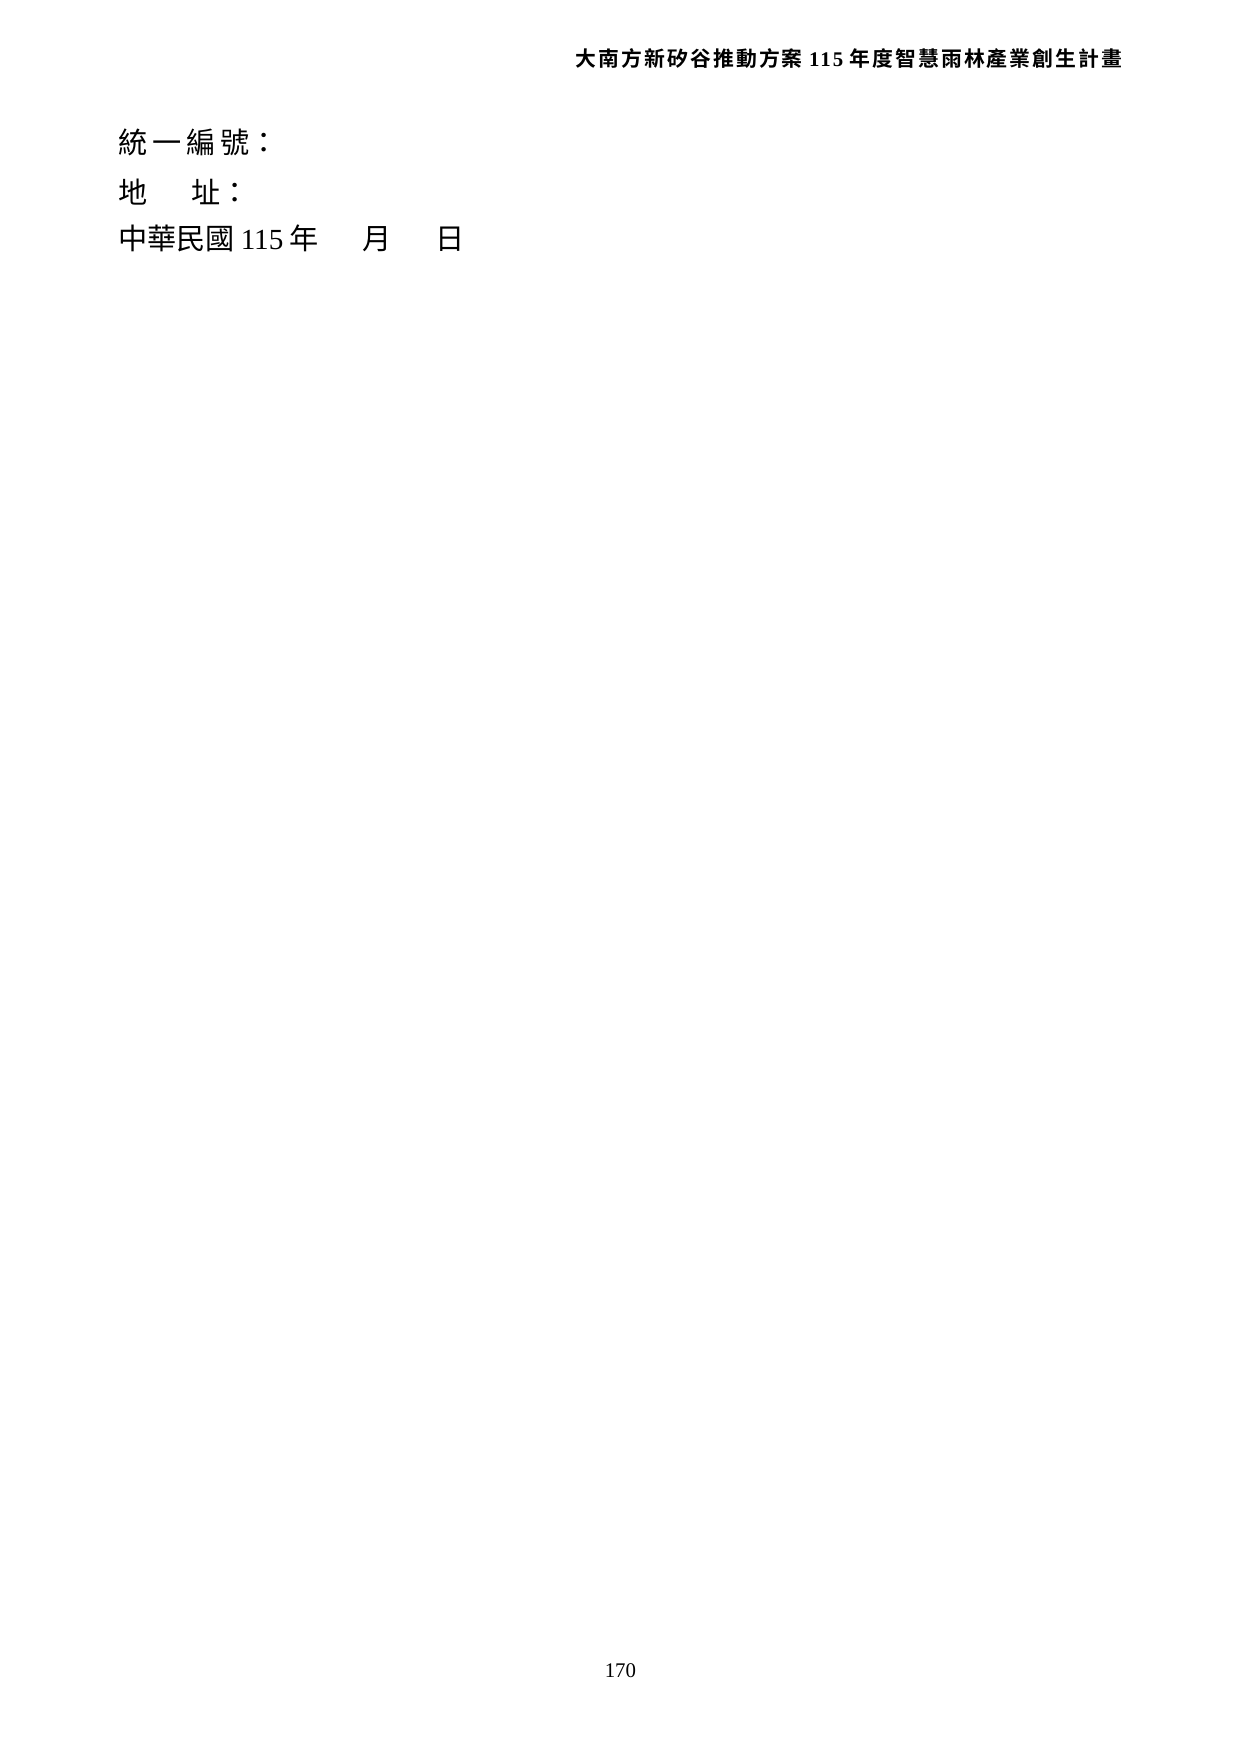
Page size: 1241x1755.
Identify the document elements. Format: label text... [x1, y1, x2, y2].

text 地址： [118, 166, 1122, 216]
text 統一編號： [118, 116, 1122, 166]
text 中華民國115年 月 日 [118, 216, 1122, 258]
